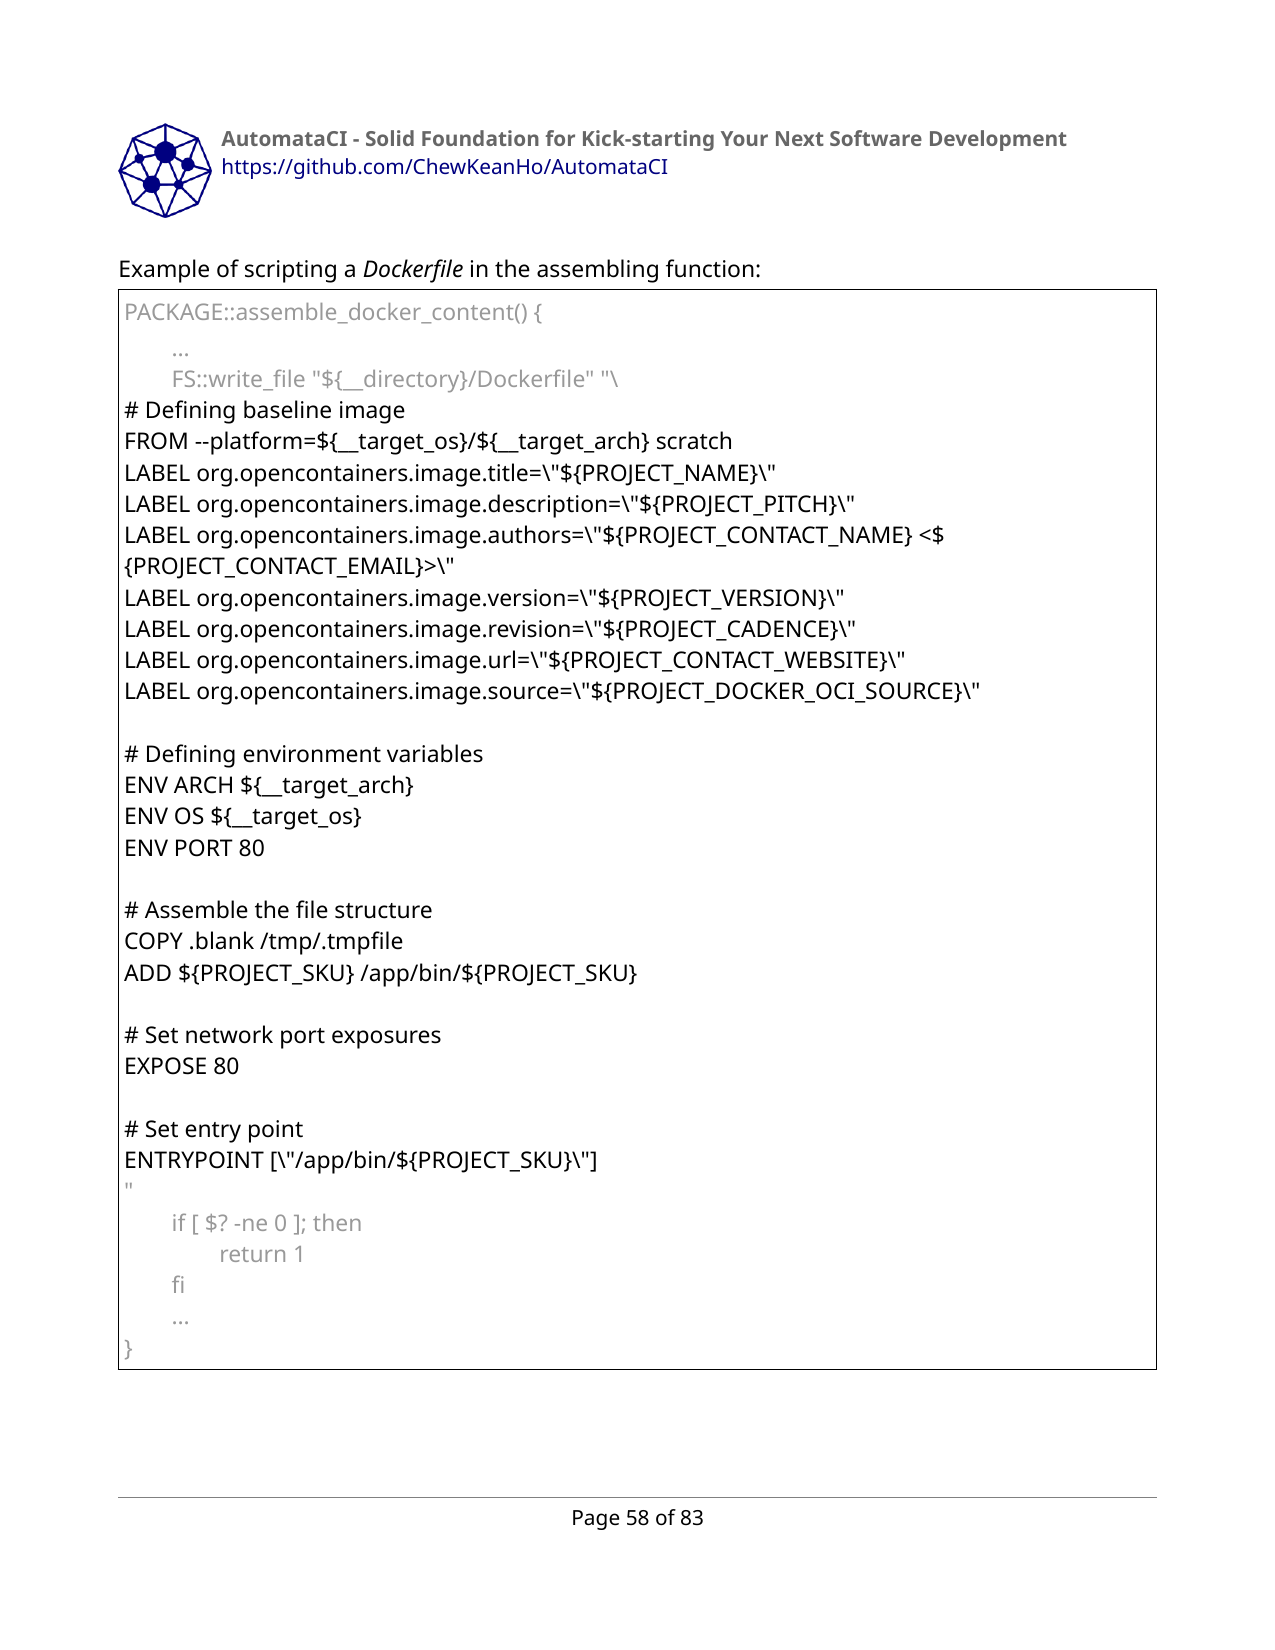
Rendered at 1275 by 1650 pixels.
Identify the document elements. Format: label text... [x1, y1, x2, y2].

table_header PACKAGE::assemble_docker_content() { … FS::write_file "${__directory}/Dockerfile" "\ # Defining baseline image FROM --platform=${__target_os}/${__target_arch} scratch LABEL org.opencontainers.image.title=\"${PROJECT_NAME}\" LABEL org.opencontainers.image.description=\"${PROJECT_PITCH}\" LABEL org.opencontainers.image.authors=\"${PROJECT_CONTACT_NAME} <${PROJECT_CONTACT_EMAIL}>\" LABEL org.opencontainers.image.version=\"${PROJECT_VERSION}\" LABEL org.opencontainers.image.revision=\"${PROJECT_CADENCE}\" LABEL org.opencontainers.image.url=\"${PROJECT_CONTACT_WEBSITE}\" LABEL org.opencontainers.image.source=\"${PROJECT_DOCKER_OCI_SOURCE}\" # Defining environment variables ENV ARCH ${__target_arch} ENV OS ${__target_os} ENV PORT 80 # Assemble the file structure COPY .blank /tmp/.tmpfile ADD ${PROJECT_SKU} /app/bin/${PROJECT_SKU} # Set network port exposures EXPOSE 80 # Set entry point ENTRYPOINT [\"/app/bin/${PROJECT_SKU}\"] " if [ $? -ne 0 ]; then return 1 fi … } [119, 290, 1156, 1368]
text Example of scripting a Dockerfile in the assembling function: [118, 253, 1157, 284]
picture [118, 123, 212, 218]
